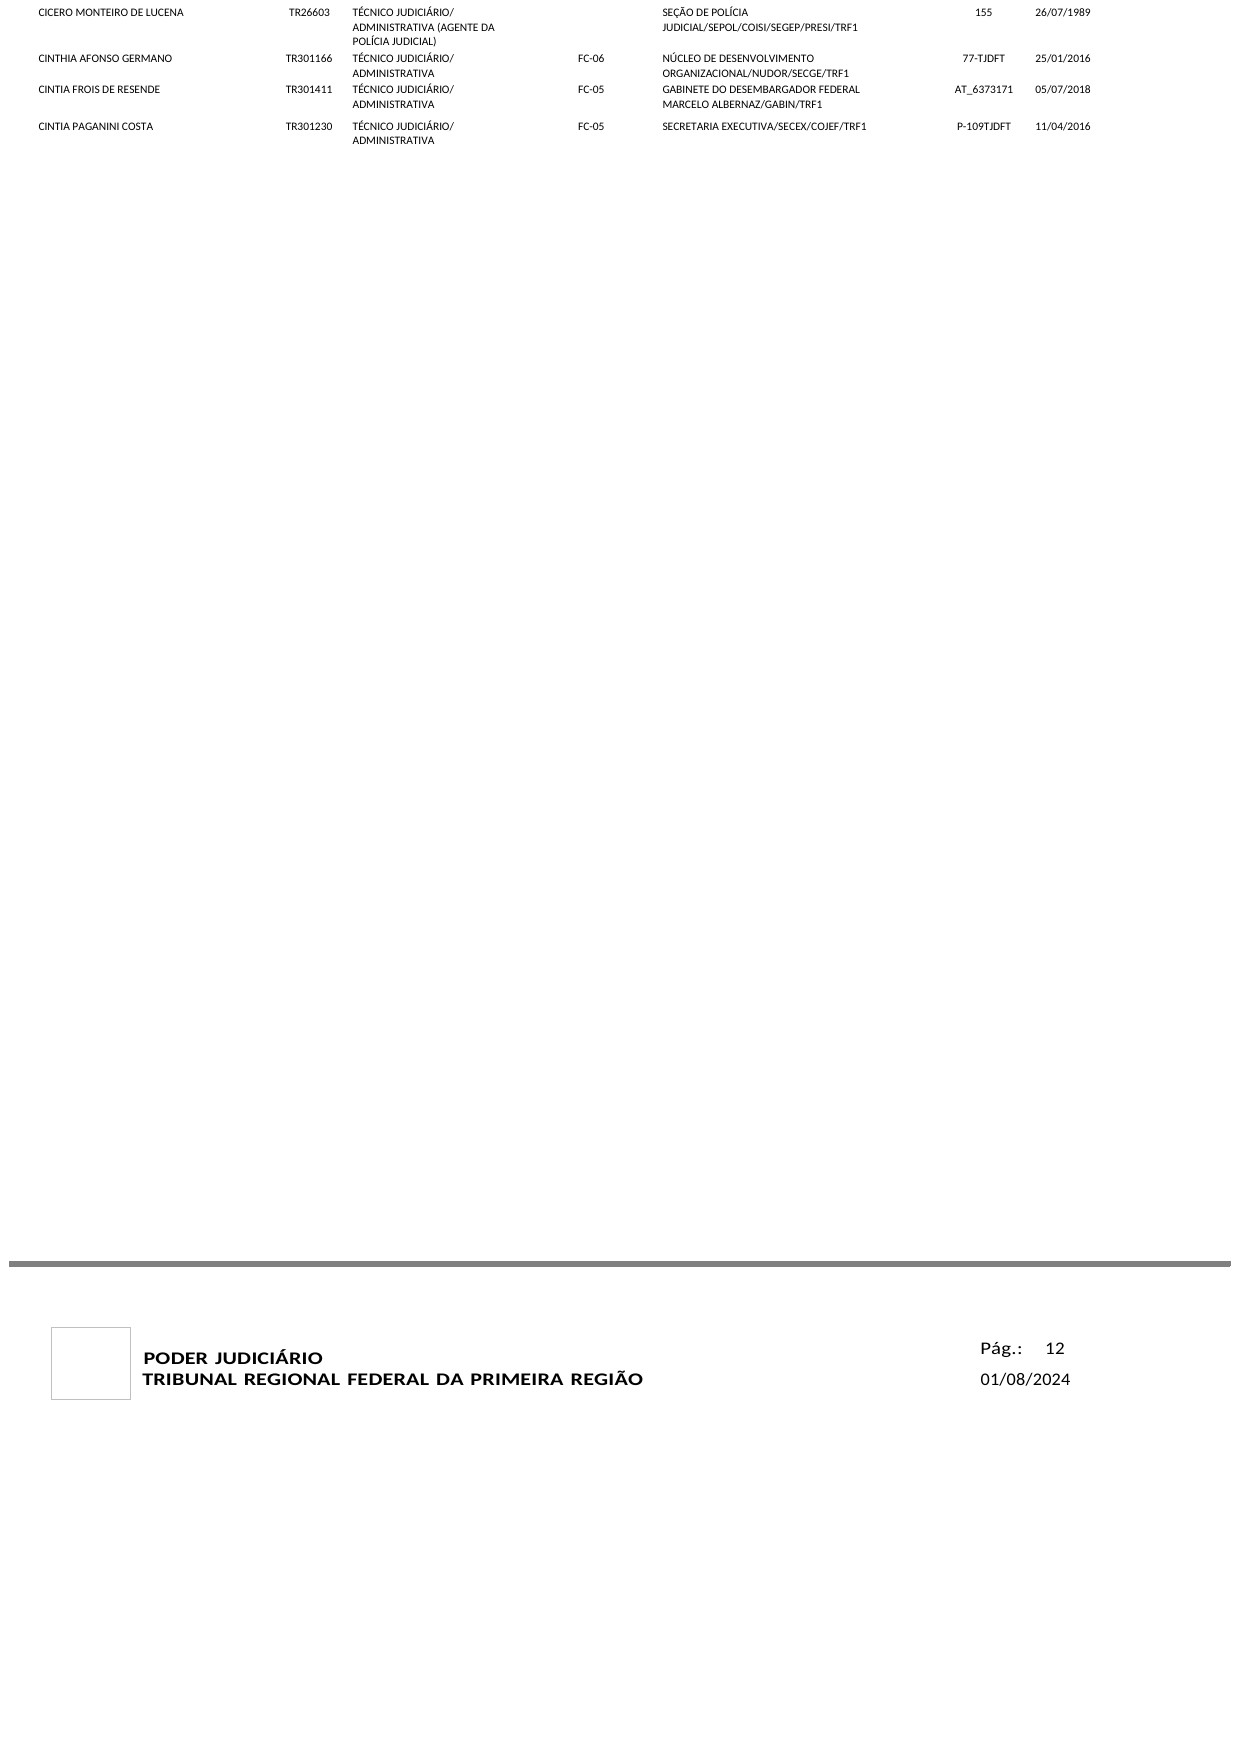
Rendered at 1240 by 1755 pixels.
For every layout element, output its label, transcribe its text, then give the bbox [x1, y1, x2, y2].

table_cell TÉCNICO JUDICIÁRIO/ ADMINISTRATIVA [353, 119, 555, 149]
table_cell CICERO MONTEIRO DE LUCENA [38, 5, 278, 51]
table_cell TR301411 [278, 83, 352, 119]
table_cell SECRETARIA EXECUTIVA/SECEX/COJEF/TRF1 P-109TJDFT [662, 119, 1035, 149]
table_cell TR26603 [278, 5, 352, 51]
table_cell [555, 5, 662, 51]
table_cell CINTHIA AFONSO GERMANO [38, 51, 278, 83]
table_cell 26/07/1989 [1035, 5, 1102, 51]
table_cell NÚCLEO DE DESENVOLVIMENTO 77-TJDFT ORGANIZACIONAL/NUDOR/SECGE/TRF1 [662, 51, 1035, 83]
table_cell GABINETE DO DESEMBARGADOR FEDERAL AT_6373171 MARCELO ALBERNAZ/GABIN/TRF1 [662, 83, 1035, 119]
table_cell TR301230 [278, 119, 352, 149]
table_cell TÉCNICO JUDICIÁRIO/ ADMINISTRATIVA [353, 51, 555, 83]
table_cell FC-05 [555, 119, 662, 149]
table_cell TÉCNICO JUDICIÁRIO/ ADMINISTRATIVA [353, 83, 555, 119]
table_cell TR301166 [278, 51, 352, 83]
table_cell FC-06 [555, 51, 662, 83]
table_cell CINTIA FROIS DE RESENDE [38, 83, 278, 119]
table_cell 25/01/2016 [1035, 51, 1102, 83]
table_cell TÉCNICO JUDICIÁRIO/ ADMINISTRATIVA (AGENTE DA POLÍCIA JUDICIAL) [353, 5, 555, 51]
table_cell FC-05 [555, 83, 662, 119]
table_cell 05/07/2018 [1035, 83, 1102, 119]
table_cell CINTIA PAGANINI COSTA [38, 119, 278, 149]
table_cell SEÇÃO DE POLÍCIA 155 JUDICIAL/SEPOL/COISI/SEGEP/PRESI/TRF1 [662, 5, 1035, 51]
table_cell 11/04/2016 [1035, 119, 1102, 149]
